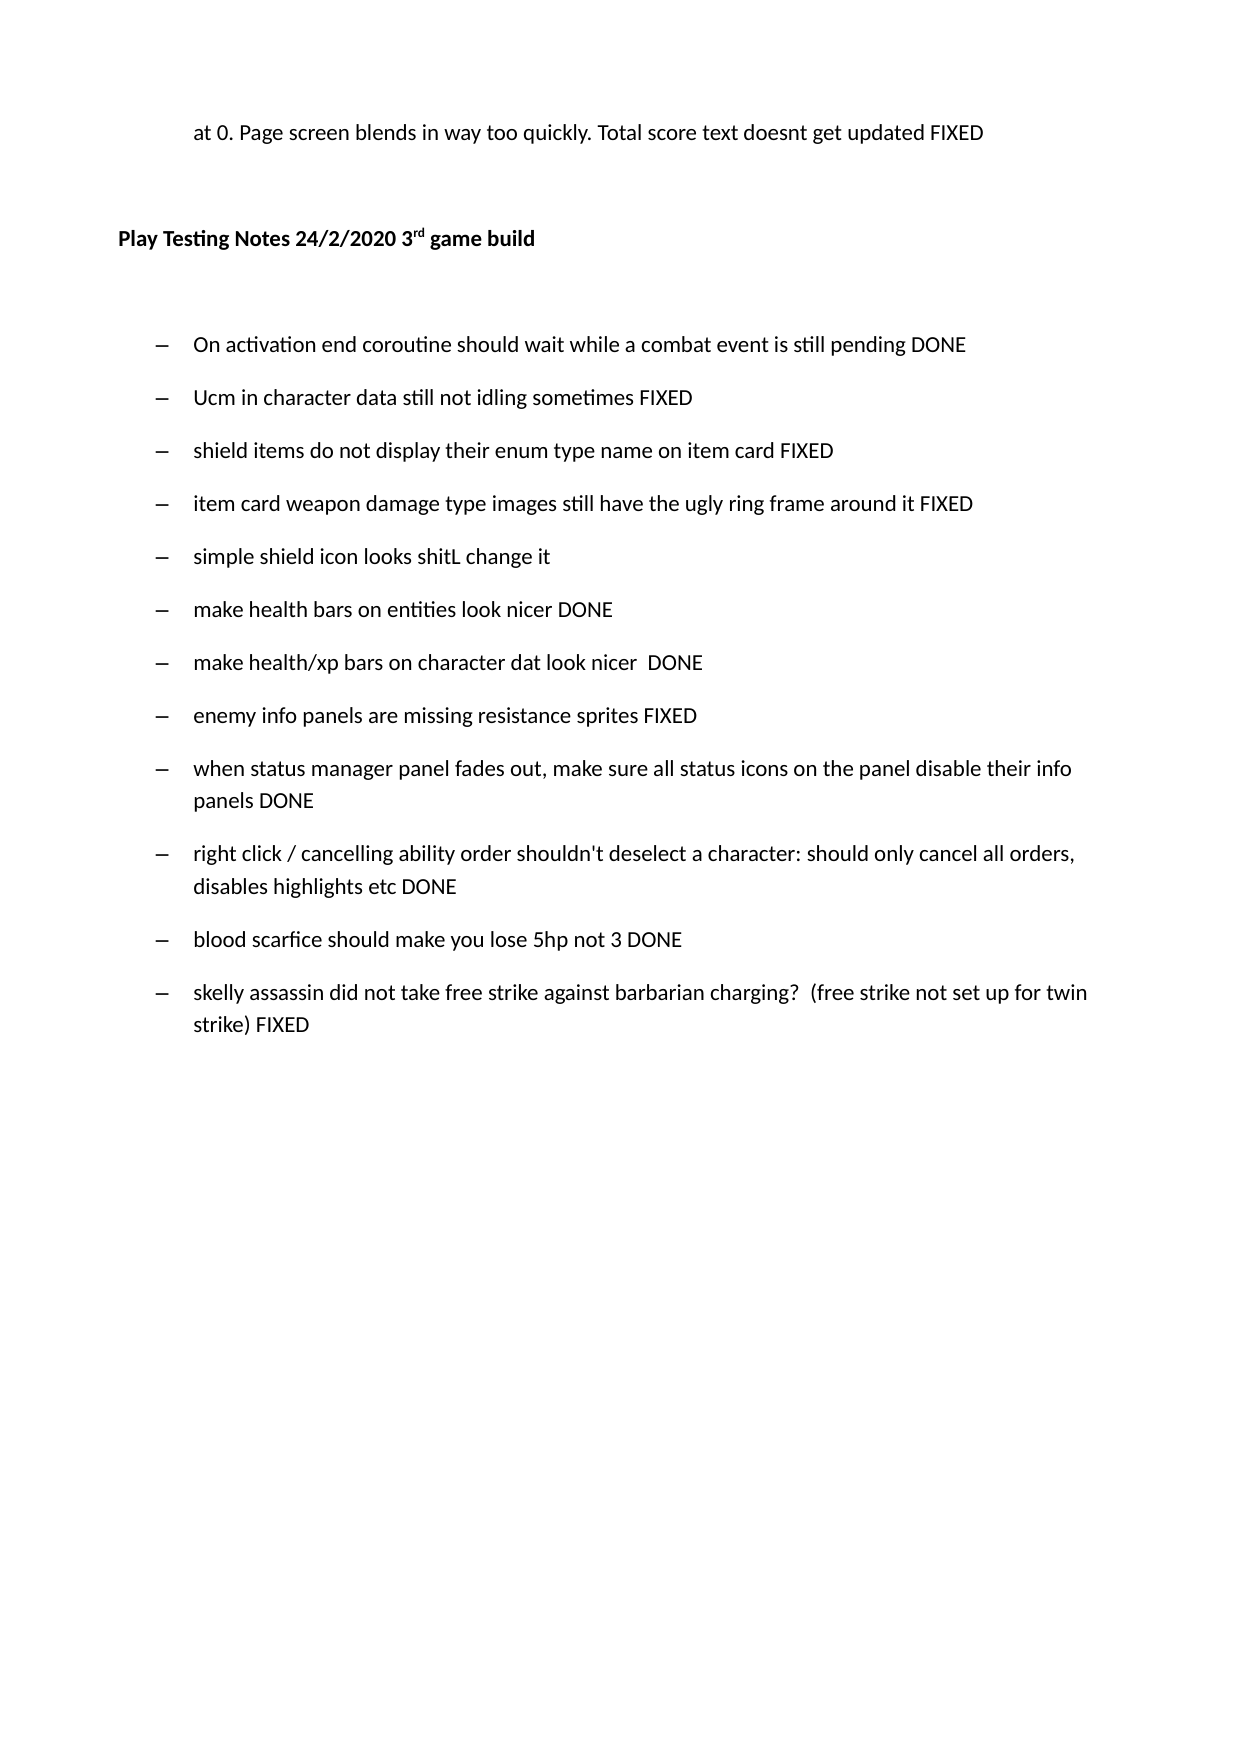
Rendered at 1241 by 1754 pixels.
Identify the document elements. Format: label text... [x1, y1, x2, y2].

list Ucm in character data still not idling sometimes FIXED [156, 383, 1122, 411]
list simple shield icon looks shitL change it [156, 542, 1122, 570]
list item card weapon damage type images still have the ugly ring frame around it FIXED [156, 489, 1122, 517]
list at 0. Page screen blends in way too quickly. Total score text doesnt get updated FIXED [156, 118, 1122, 146]
list enemy info panels are missing resistance sprites FIXED [156, 701, 1122, 729]
list make health/xp bars on character dat look nicer DONE [156, 648, 1122, 676]
list skelly assassin did not take free strike against barbarian charging? (free strike not set up for twin strike) FIXED [156, 978, 1122, 1038]
list make health bars on entities look nicer DONE [156, 595, 1122, 623]
list blood scarfice should make you lose 5hp not 3 DONE [156, 925, 1122, 953]
list shield items do not display their enum type name on item card FIXED [156, 436, 1122, 464]
list right click / cancelling ability order shouldn't deselect a character: should only cancel all orders, disables highlights etc DONE [156, 839, 1122, 900]
list On activation end coroutine should wait while a combat event is still pending DONE [156, 330, 1122, 358]
text Play Testing Notes 24/2/2020 3rd game build [118, 224, 1122, 252]
list when status manager panel fades out, make sure all status icons on the panel disable their info panels DONE [156, 754, 1122, 814]
